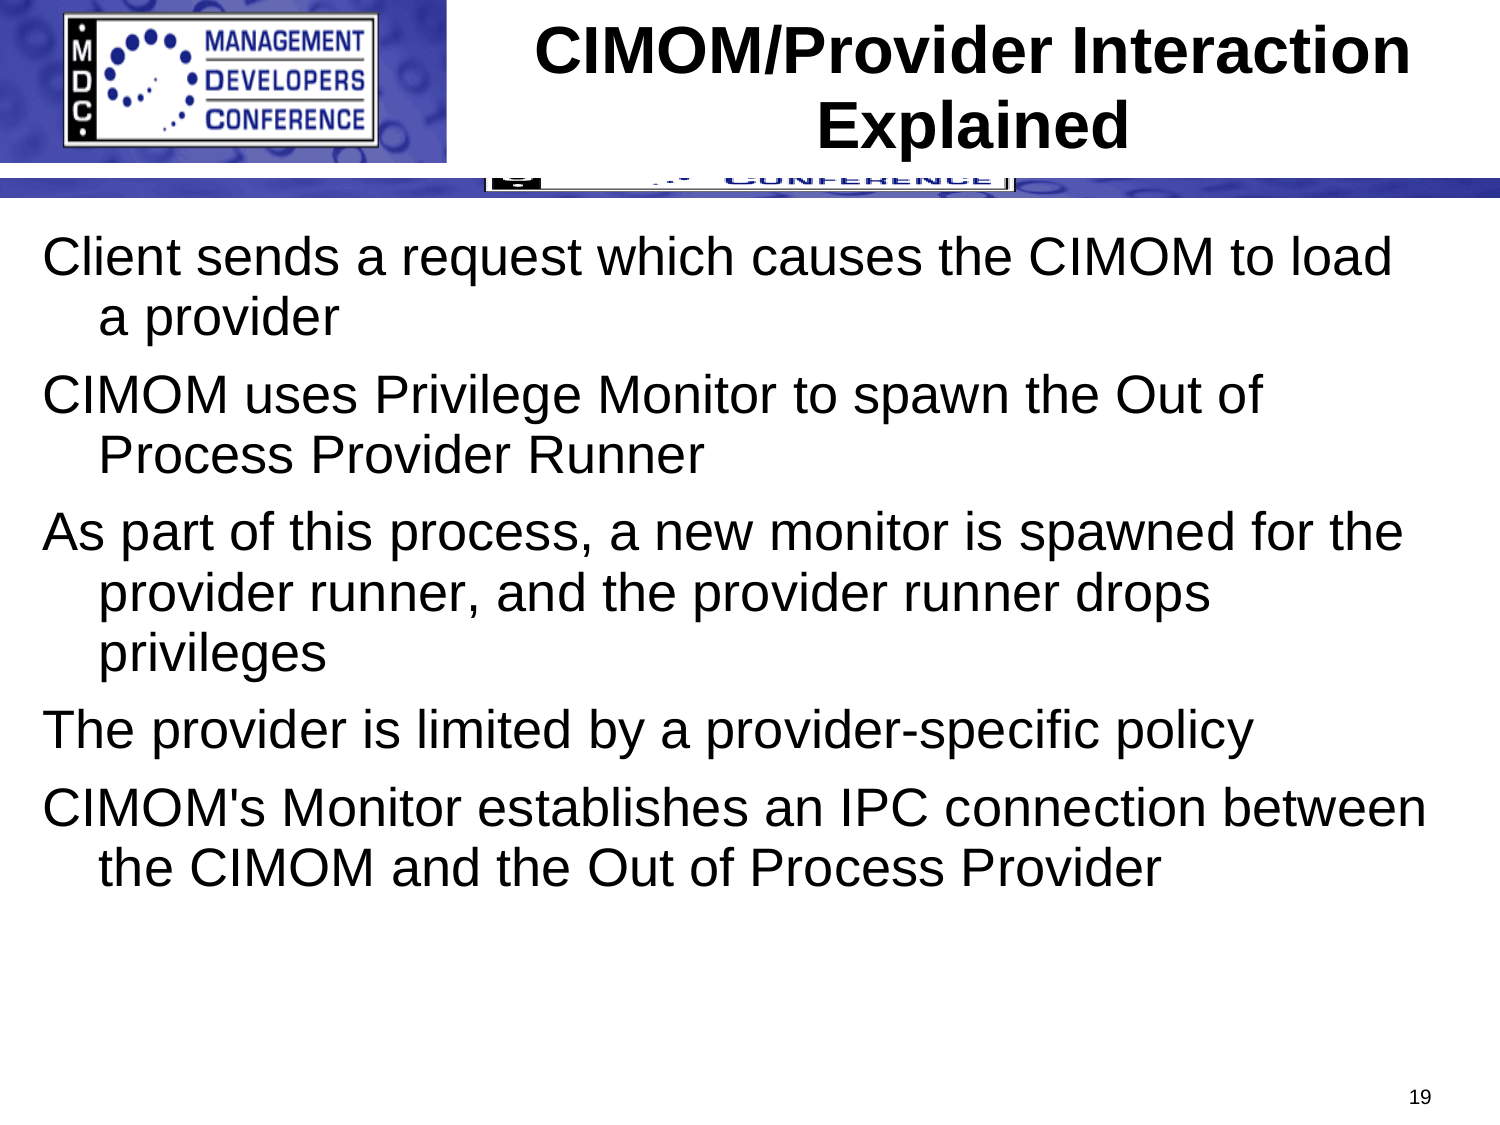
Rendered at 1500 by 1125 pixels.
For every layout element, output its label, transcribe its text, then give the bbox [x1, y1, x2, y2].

title CIMOM/Provider Interaction Explained [447, 0, 1500, 176]
list Client sends a request which causes the CIMOM to load a provider CIMOM uses Privilege Monitor to spawn the Out of Process Provider Runner As part of this process, a new monitor is spawned for the provider runner, and the provider runner drops privileges The provider is limited by a provider-specific policy CIMOM's Monitor establishes an IPC connection between the CIMOM and the Out of Process Provider [42, 226, 1433, 1082]
picture [0, 0, 447, 163]
picture [0, 178, 1500, 198]
